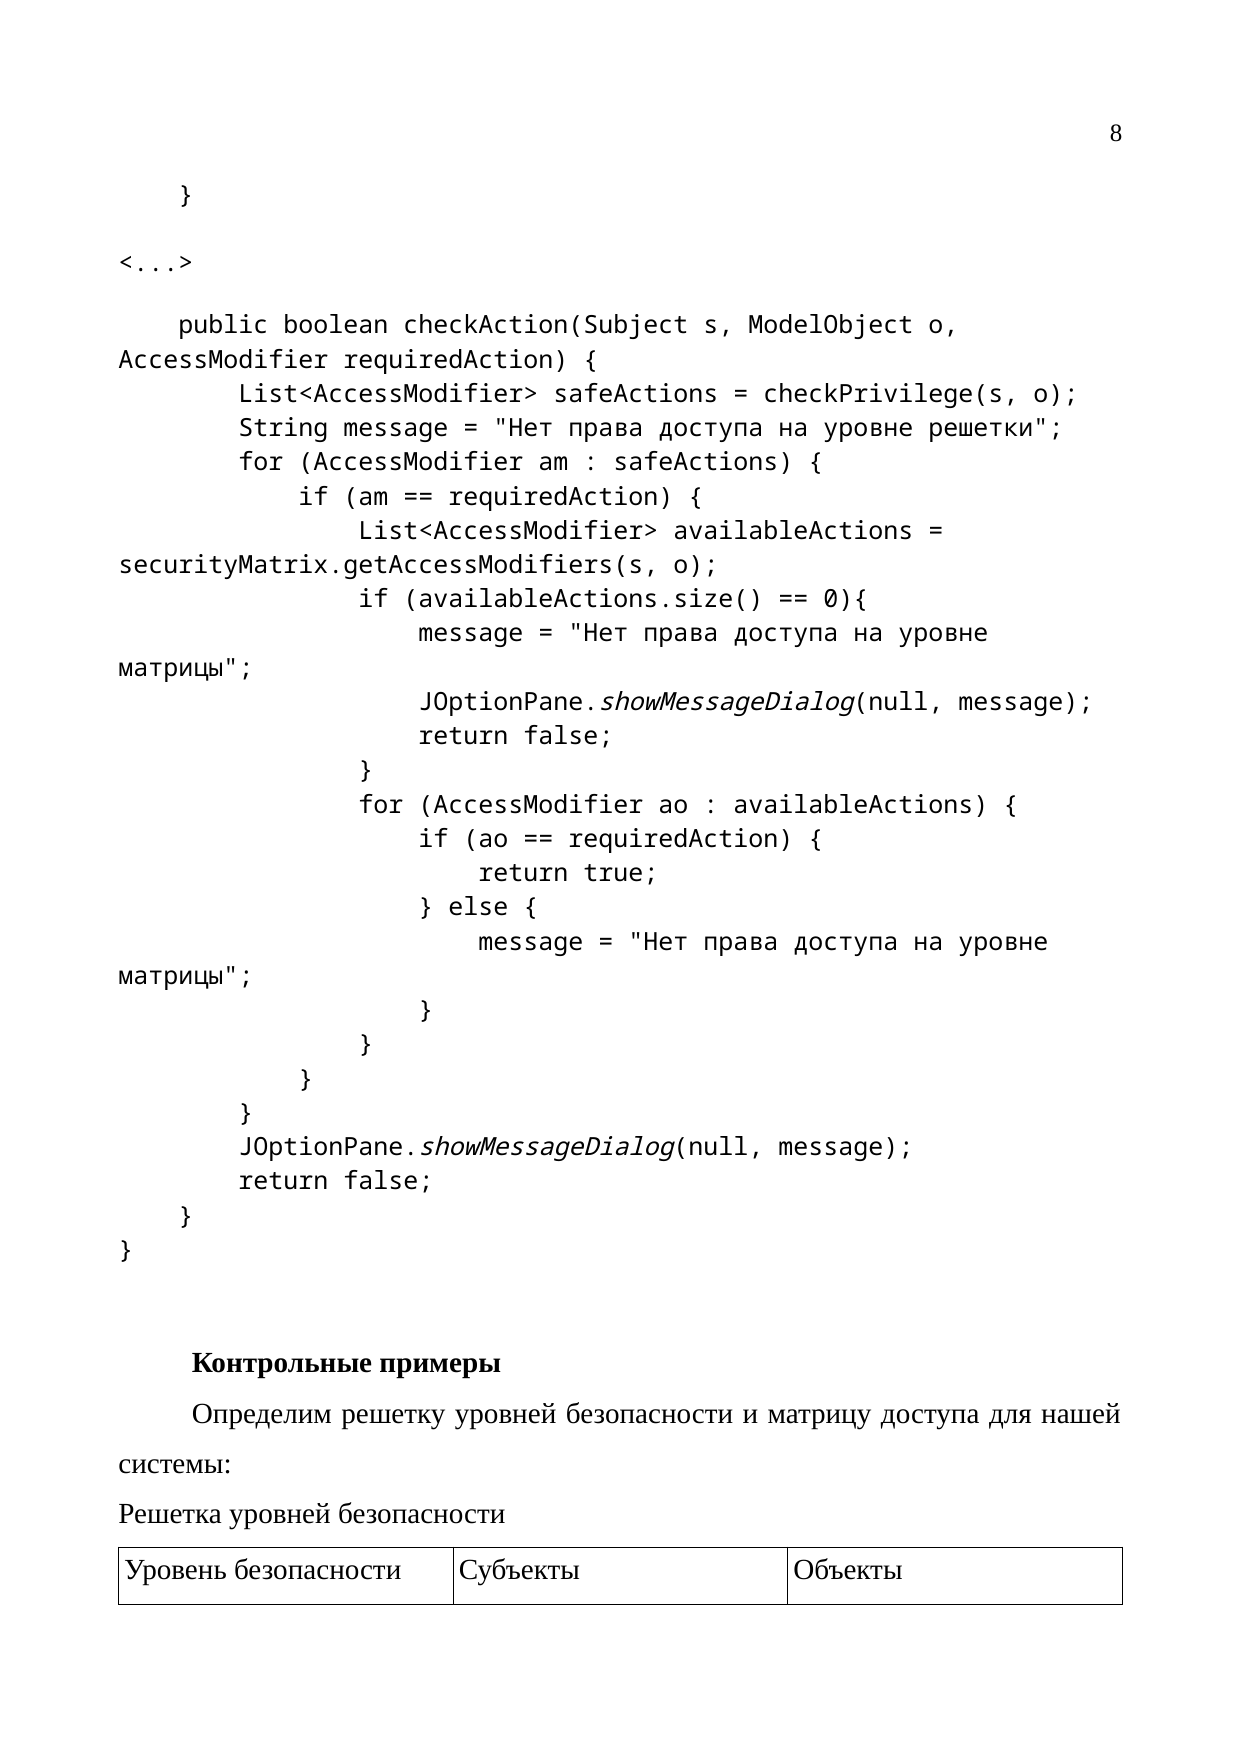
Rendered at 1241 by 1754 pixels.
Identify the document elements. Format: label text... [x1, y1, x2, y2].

text JOptionPane.showMessageDialog(null, message); [118, 1129, 1122, 1163]
text message = "Нет права доступа на уровне матрицы"; [118, 615, 1122, 683]
table_header Субъекты [454, 1548, 787, 1604]
text public boolean checkAction(Subject s, ModelObject o, AccessModifier requiredAction) { [118, 307, 1122, 375]
text <...> [118, 245, 1122, 279]
text if (am == requiredAction) { [118, 478, 1122, 512]
text List<AccessModifier> availableActions = securityMatrix.getAccessModifiers(s, o); [118, 512, 1122, 581]
text } [118, 752, 1122, 786]
text return false; [118, 718, 1122, 752]
text } [118, 992, 1122, 1026]
text } [118, 176, 1122, 211]
text return false; [118, 1163, 1122, 1197]
text JOptionPane.showMessageDialog(null, message); [118, 683, 1122, 718]
text Определим решетку уровней безопасности и матрицу доступа для нашей системы: [118, 1396, 1122, 1479]
text if (availableActions.size() == 0){ [118, 581, 1122, 615]
text } [118, 1026, 1122, 1060]
text } else { [118, 889, 1122, 923]
text for (AccessModifier ao : availableActions) { [118, 786, 1122, 821]
text message = "Нет права доступа на уровне матрицы"; [118, 923, 1122, 992]
text String message = "Нет права доступа на уровне решетки"; [118, 410, 1122, 444]
text } [118, 1094, 1122, 1129]
text List<AccessModifier> safeActions = checkPrivilege(s, o); [118, 375, 1122, 410]
text } [118, 1197, 1122, 1232]
text Решетка уровней безопасности [118, 1496, 1122, 1530]
text Контрольные примеры [118, 1345, 1122, 1379]
text return true; [118, 855, 1122, 889]
table_header Уровень безопасности [119, 1548, 453, 1604]
text } [118, 1232, 1122, 1266]
text } [118, 1060, 1122, 1094]
table_header Объекты [788, 1548, 1122, 1604]
text if (ao == requiredAction) { [118, 821, 1122, 855]
text for (AccessModifier am : safeActions) { [118, 444, 1122, 478]
